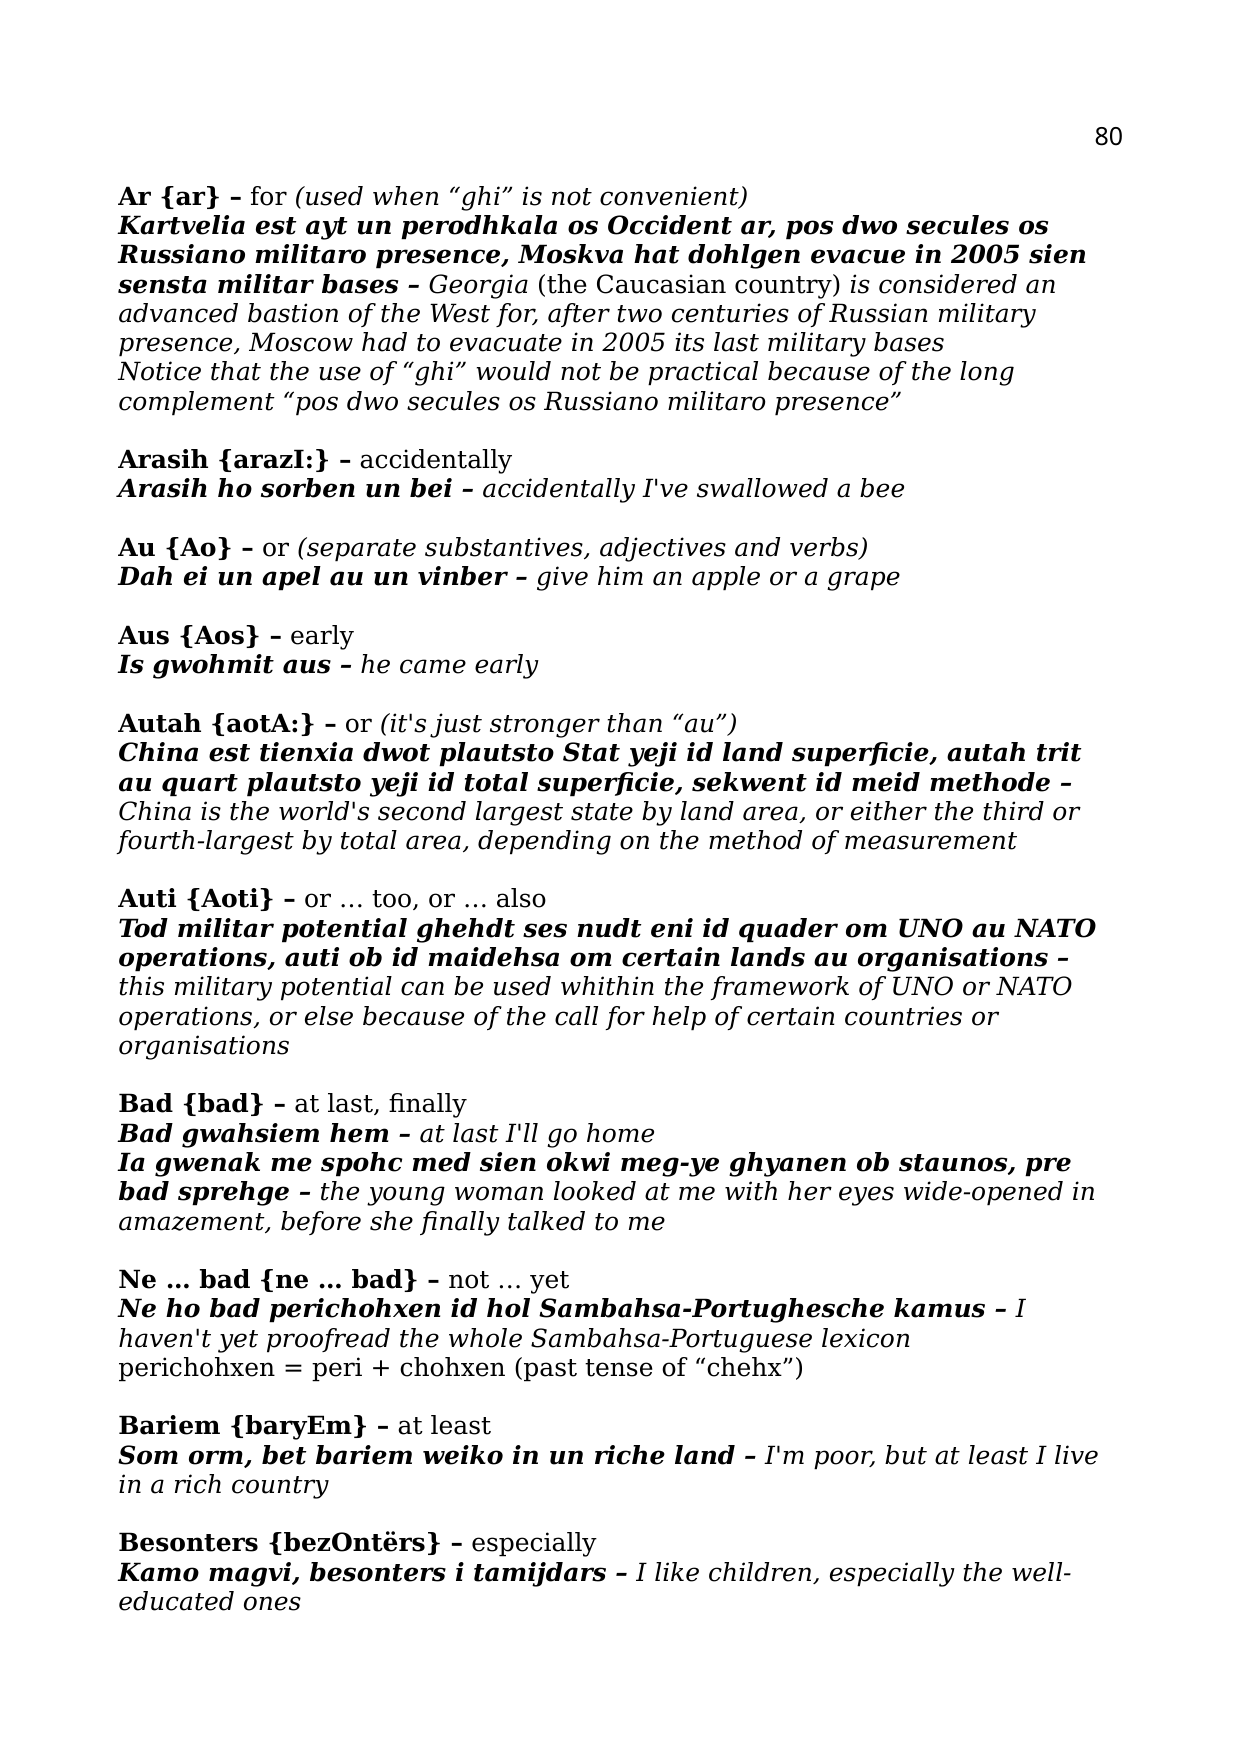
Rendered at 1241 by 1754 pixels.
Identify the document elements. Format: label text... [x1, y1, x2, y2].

text Ne ho bad perichohxen id hol Sambahsa-Portughesche kamus – I haven't yet proofread the whole Sambahsa-Portuguese lexicon [118, 1294, 1123, 1353]
text Auti {Aoti} – or … too, or … also [118, 884, 1123, 914]
text Bad {bad} – at last, finally [118, 1089, 1123, 1118]
text Is gwohmit aus – he came early [118, 650, 1123, 679]
text Ne … bad {ne … bad} – not … yet [118, 1265, 1123, 1294]
text Som orm, bet bariem weiko in un riche land – I'm poor, but at least I live in a rich country [118, 1441, 1123, 1499]
text Tod militar potential ghehdt ses nudt eni id quader om UNO au NATO operations, auti ob id maidehsa om certain lands au organisations – this military potential can be used whithin the framework of UNO or NATO operations, or else because of the call for help of certain countries or organisations [118, 914, 1123, 1060]
text Bariem {baryEm} – at least [118, 1411, 1123, 1441]
text Kamo magvi, besonters i tamijdars – I like children, especially the well-educated ones [118, 1558, 1123, 1616]
text Aus {Aos} – early [118, 621, 1123, 650]
text Au {Ao} – or (separate substantives, adjectives and verbs) [118, 533, 1123, 562]
text Dah ei un apel au un vinber – give him an apple or a grape [118, 562, 1123, 592]
text China est tienxia dwot plautsto Stat yeji id land superficie, autah trit au quart plautsto yeji id total superficie, sekwent id meid methode – China is the world's second largest state by land area, or either the third or fourth-largest by total area, depending on the method of measurement [118, 738, 1123, 855]
text Ia gwenak me spohc med sien okwi meg-ye ghyanen ob staunos, pre bad sprehge – the young woman looked at me with her eyes wide-opened in amazement, before she finally talked to me [118, 1148, 1123, 1236]
text Arasih {arazI:} – accidentally [118, 445, 1123, 474]
text Ar {ar} – for (used when “ghi” is not convenient) [118, 182, 1123, 211]
text Kartvelia est ayt un perodhkala os Occident ar, pos dwo secules os Russiano militaro presence, Moskva hat dohlgen evacue in 2005 sien sensta militar bases – Georgia (the Caucasian country) is considered an advanced bastion of the West for, after two centuries of Russian military presence, Moscow had to evacuate in 2005 its last military bases [118, 211, 1123, 357]
text Besonters {bezOntërs} – especially [118, 1528, 1123, 1558]
text Bad gwahsiem hem – at last I'll go home [118, 1118, 1123, 1148]
text perichohxen = peri + chohxen (past tense of “chehx”) [118, 1353, 1123, 1382]
text Autah {aotA:} – or (it's just stronger than “au”) [118, 709, 1123, 738]
text Notice that the use of “ghi” would not be practical because of the long complement “pos dwo secules os Russiano militaro presence” [118, 357, 1123, 416]
text Arasih ho sorben un bei – accidentally I've swallowed a bee [118, 474, 1123, 504]
